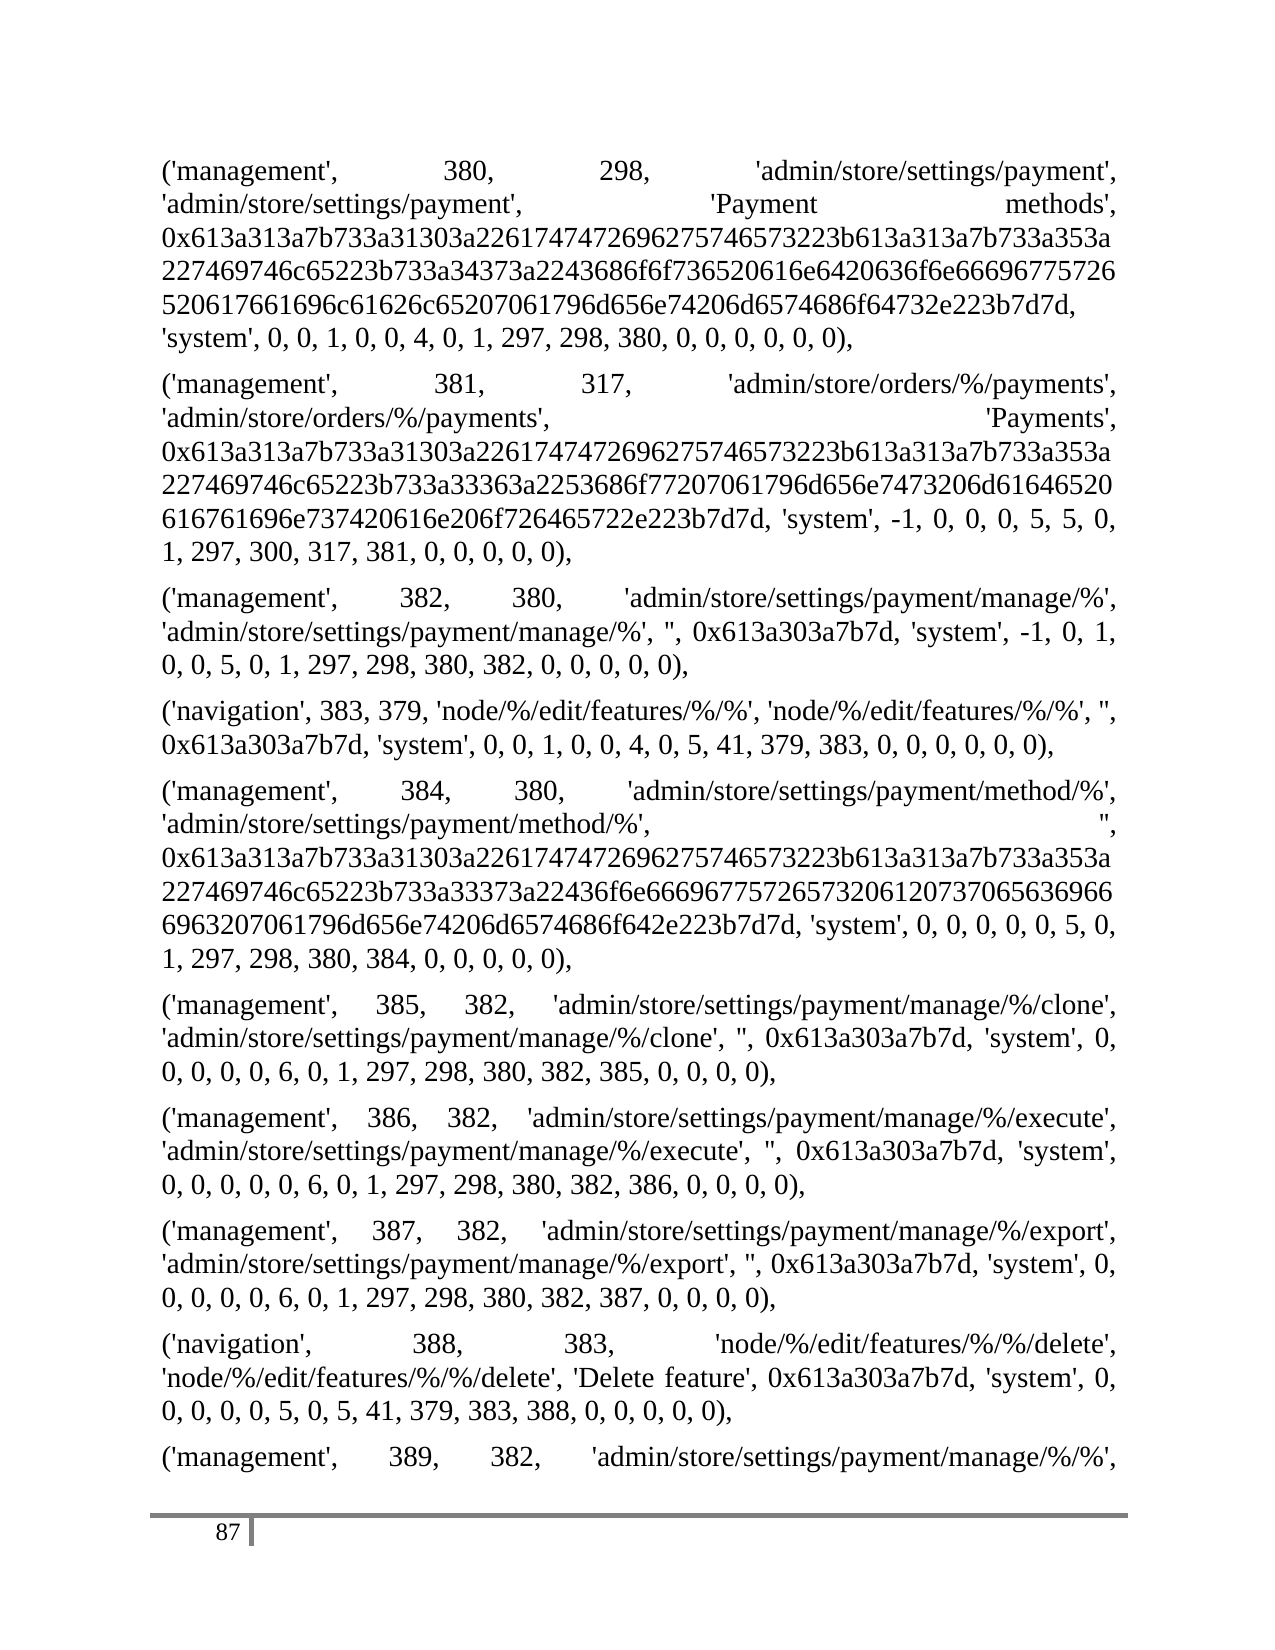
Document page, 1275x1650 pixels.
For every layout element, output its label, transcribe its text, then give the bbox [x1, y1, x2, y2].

text ('management', 386, 382, 'admin/store/settings/payment/manage/%/execute', 'admin/store/settings/payment/manage/%/execute', '', 0x613a303a7b7d, 'system', 0, 0, 0, 0, 0, 6, 0, 1, 297, 298, 380, 382, 386, 0, 0, 0, 0), [161, 1100, 1117, 1201]
text ('management', 380, 298, 'admin/store/settings/payment', 'admin/store/settings/payment', 'Payment methods', 0x613a313a7b733a31303a2261747472696275746573223b613a313a7b733a353a227469746c65223b733a34373a2243686f6f736520616e6420636f6e66696775726520617661696c61626c65207061796d656e74206d6574686f64732e223b7d7d, 'system', 0, 0, 1, 0, 0, 4, 0, 1, 297, 298, 380, 0, 0, 0, 0, 0, 0), [161, 153, 1117, 354]
text ('management', 381, 317, 'admin/store/orders/%/payments', 'admin/store/orders/%/payments', 'Payments', 0x613a313a7b733a31303a2261747472696275746573223b613a313a7b733a353a227469746c65223b733a33363a2253686f77207061796d656e7473206d61646520616761696e737420616e206f726465722e223b7d7d, 'system', -1, 0, 0, 0, 5, 5, 0, 1, 297, 300, 317, 381, 0, 0, 0, 0, 0), [161, 367, 1117, 568]
text ('navigation', 383, 379, 'node/%/edit/features/%/%', 'node/%/edit/features/%/%', '', 0x613a303a7b7d, 'system', 0, 0, 1, 0, 0, 4, 0, 5, 41, 379, 383, 0, 0, 0, 0, 0, 0), [161, 693, 1117, 761]
text ('management', 384, 380, 'admin/store/settings/payment/method/%', 'admin/store/settings/payment/method/%', '', 0x613a313a7b733a31303a2261747472696275746573223b613a313a7b733a353a227469746c65223b733a33373a22436f6e666967757265732061207370656369666963207061796d656e74206d6574686f642e223b7d7d, 'system', 0, 0, 0, 0, 0, 5, 0, 1, 297, 298, 380, 384, 0, 0, 0, 0, 0), [161, 773, 1117, 974]
text ('management', 382, 380, 'admin/store/settings/payment/manage/%', 'admin/store/settings/payment/manage/%', '', 0x613a303a7b7d, 'system', -1, 0, 1, 0, 0, 5, 0, 1, 297, 298, 380, 382, 0, 0, 0, 0, 0), [161, 580, 1117, 681]
text ('management', 385, 382, 'admin/store/settings/payment/manage/%/clone', 'admin/store/settings/payment/manage/%/clone', '', 0x613a303a7b7d, 'system', 0, 0, 0, 0, 0, 6, 0, 1, 297, 298, 380, 382, 385, 0, 0, 0, 0), [161, 987, 1117, 1087]
text ('management', 387, 382, 'admin/store/settings/payment/manage/%/export', 'admin/store/settings/payment/manage/%/export', '', 0x613a303a7b7d, 'system', 0, 0, 0, 0, 0, 6, 0, 1, 297, 298, 380, 382, 387, 0, 0, 0, 0), [161, 1213, 1117, 1314]
text ('navigation', 388, 383, 'node/%/edit/features/%/%/delete', 'node/%/edit/features/%/%/delete', 'Delete feature', 0x613a303a7b7d, 'system', 0, 0, 0, 0, 0, 5, 0, 5, 41, 379, 383, 388, 0, 0, 0, 0, 0), [161, 1326, 1117, 1427]
text ('management', 389, 382, 'admin/store/settings/payment/manage/%/%', [161, 1439, 1117, 1473]
